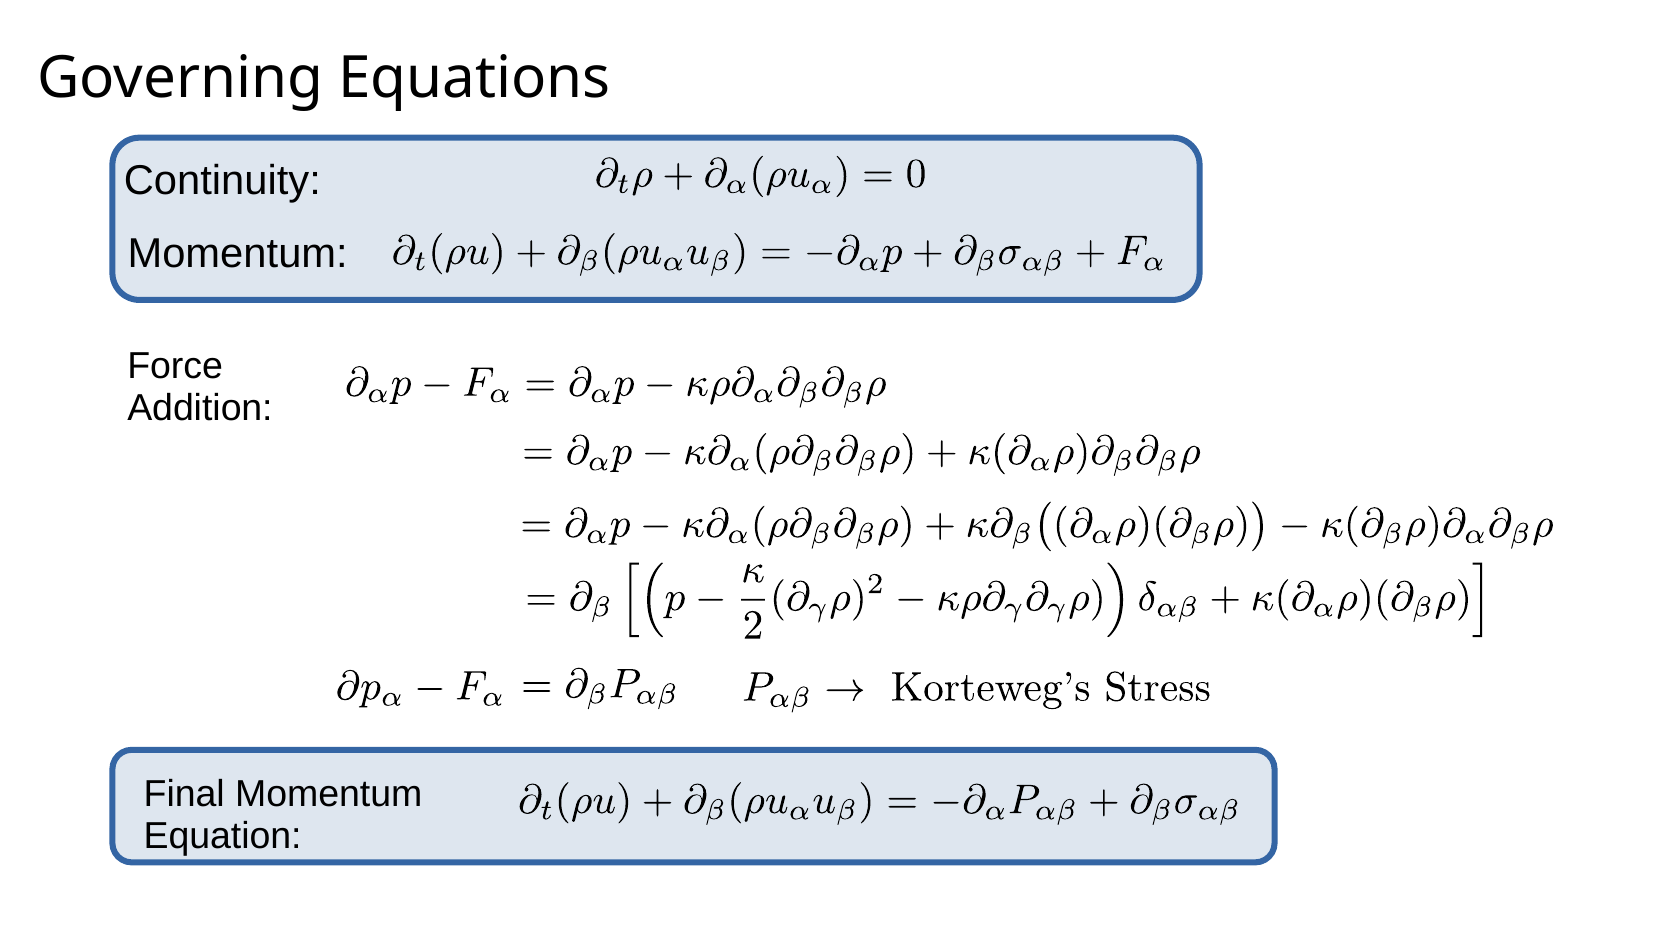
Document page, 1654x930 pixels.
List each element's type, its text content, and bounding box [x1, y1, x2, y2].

text_box Continuity: [109, 149, 406, 207]
text_box [112, 137, 1200, 300]
text_box Final Momentum Equation: [128, 765, 467, 930]
text_box [346, 366, 886, 408]
text_box [522, 501, 1553, 552]
text_box [527, 562, 1483, 639]
title Governing Equations [37, 37, 1526, 113]
text_box [743, 672, 774, 701]
text_box Force Addition: [112, 337, 375, 428]
text_box [522, 667, 676, 710]
text_box [337, 669, 502, 708]
text_box [112, 749, 1275, 863]
text_box Momentum: [112, 222, 409, 279]
text_box [770, 671, 1251, 713]
text_box [523, 433, 1201, 476]
